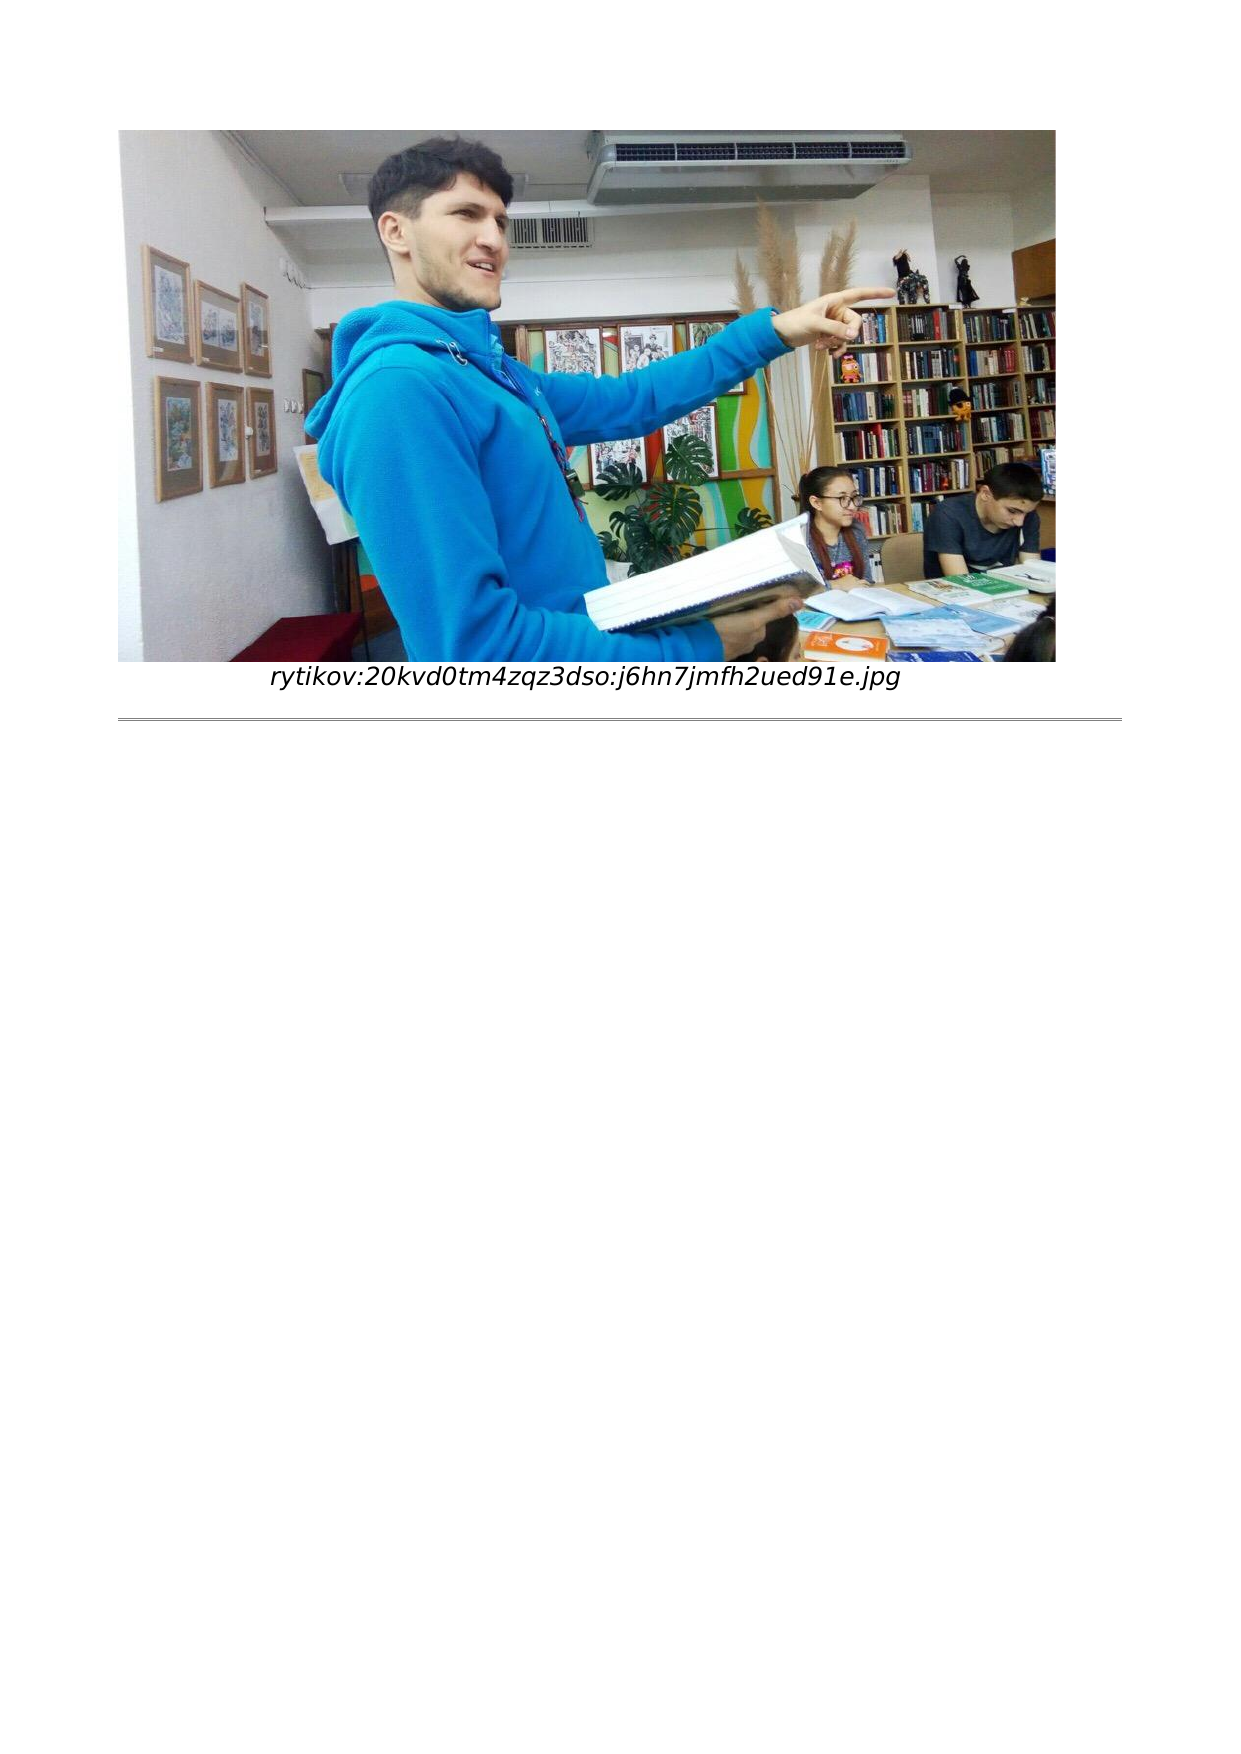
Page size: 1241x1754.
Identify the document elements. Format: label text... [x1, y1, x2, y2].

picture [380, 448, 445, 662]
picture [118, 130, 1056, 662]
text rytikov:20kvd0tm4zqz3dso:j6hn7jmfh2ued91e.jpg [118, 662, 1056, 691]
